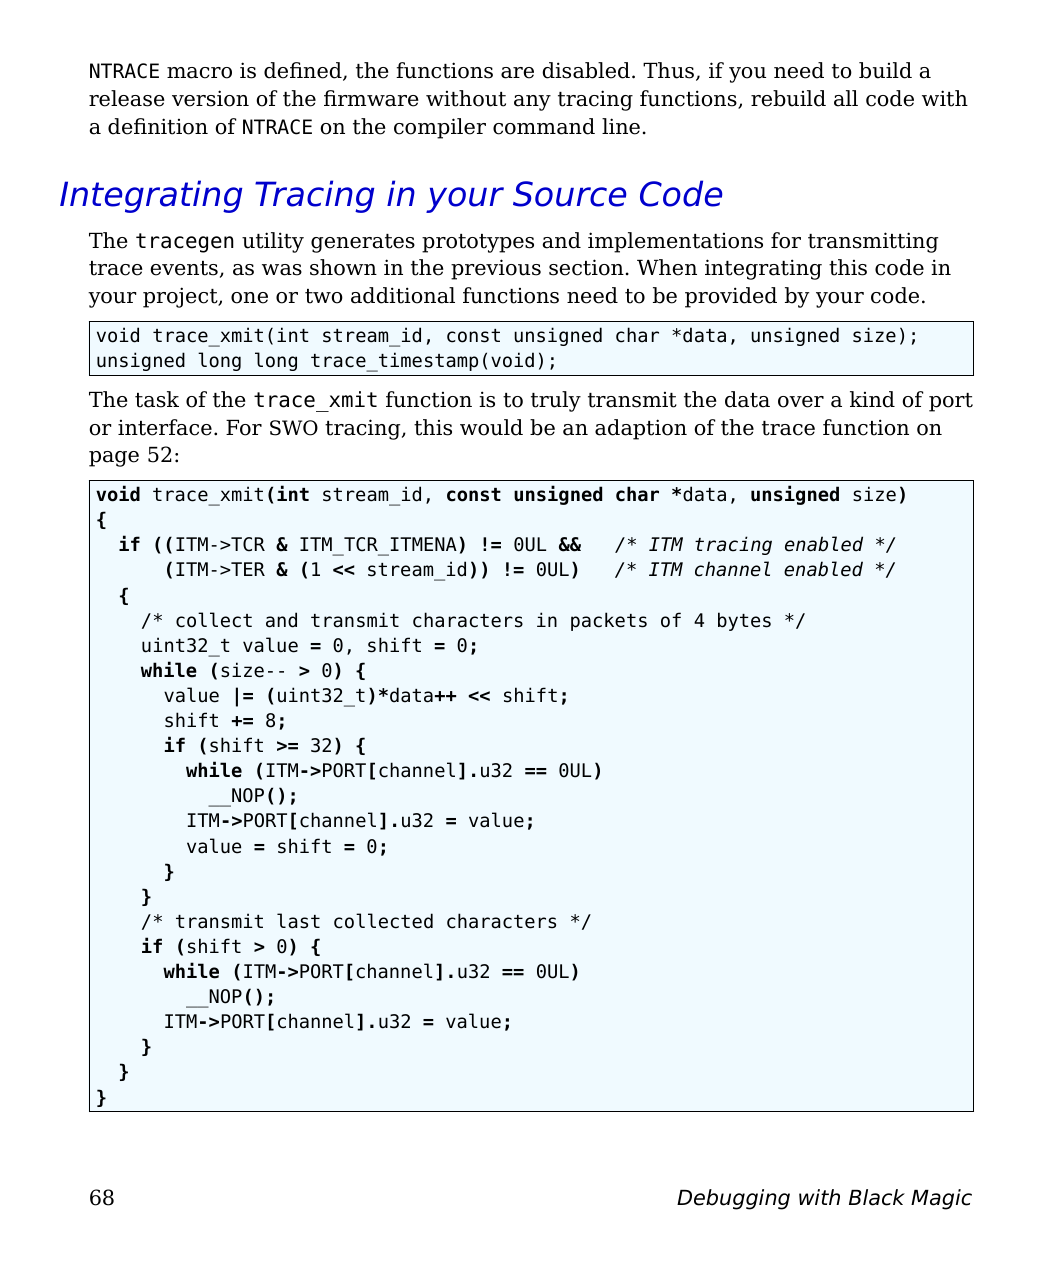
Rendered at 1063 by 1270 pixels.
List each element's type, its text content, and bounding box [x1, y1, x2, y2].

text /* collect and transmit characters in packets of 4 bytes */ [90, 606, 973, 631]
text shift += 8; [90, 706, 973, 731]
text /* transmit last collected characters */ [90, 907, 973, 932]
text void trace_xmit(int stream_id, const unsigned char *data, unsigned size) [90, 481, 973, 505]
text (ITM->TER & (1 << stream_id)) != 0UL) /* ITM channel enabled */ [90, 556, 973, 581]
text unsigned long long trace_timestamp(void); [90, 346, 973, 375]
text value = shift = 0; [90, 832, 973, 857]
text void trace_xmit(int stream_id, const unsigned char *data, unsigned size); [90, 322, 973, 346]
text } [90, 1058, 973, 1083]
text while (ITM->PORT[channel].u32 == 0UL) [90, 756, 973, 781]
subtitle Integrating Tracing in your Source Code [59, 175, 974, 214]
text NTRACE macro is defined, the functions are disabled. Thus, if you need to build a release version of the firmware without any tracing functions, rebuild all code with a definition of NTRACE on the compiler command line. [88, 59, 974, 139]
text while (ITM->PORT[channel].u32 == 0UL) [90, 957, 973, 982]
text if ((ITM->TCR & ITM_TCR_ITMENA) != 0UL && /* ITM tracing enabled */ [90, 530, 973, 556]
text } [90, 882, 973, 907]
text ITM->PORT[channel].u32 = value; [90, 1007, 973, 1032]
text } [90, 1083, 973, 1111]
text if (shift > 0) { [90, 932, 973, 957]
text { [90, 505, 973, 530]
text The task of the trace_xmit function is to truly transmit the data over a kind of port or interface. For SWO tracing, this would be an adaption of the trace function on page 52: [88, 388, 974, 468]
text value |= (uint32_t)*data++ << shift; [90, 681, 973, 706]
text } [90, 857, 973, 882]
text { [90, 581, 973, 606]
text The tracegen utility generates prototypes and implementations for transmitting trace events, as was shown in the previous section. When integrating this code in your project, one or two additional functions need to be provided by your code. [88, 229, 974, 308]
text __NOP(); [90, 982, 973, 1007]
text uint32_t value = 0, shift = 0; [90, 631, 973, 656]
text if (shift >= 32) { [90, 731, 973, 756]
text } [90, 1032, 973, 1058]
text __NOP(); [90, 781, 973, 807]
text ITM->PORT[channel].u32 = value; [90, 807, 973, 832]
text while (size-- > 0) { [90, 656, 973, 681]
